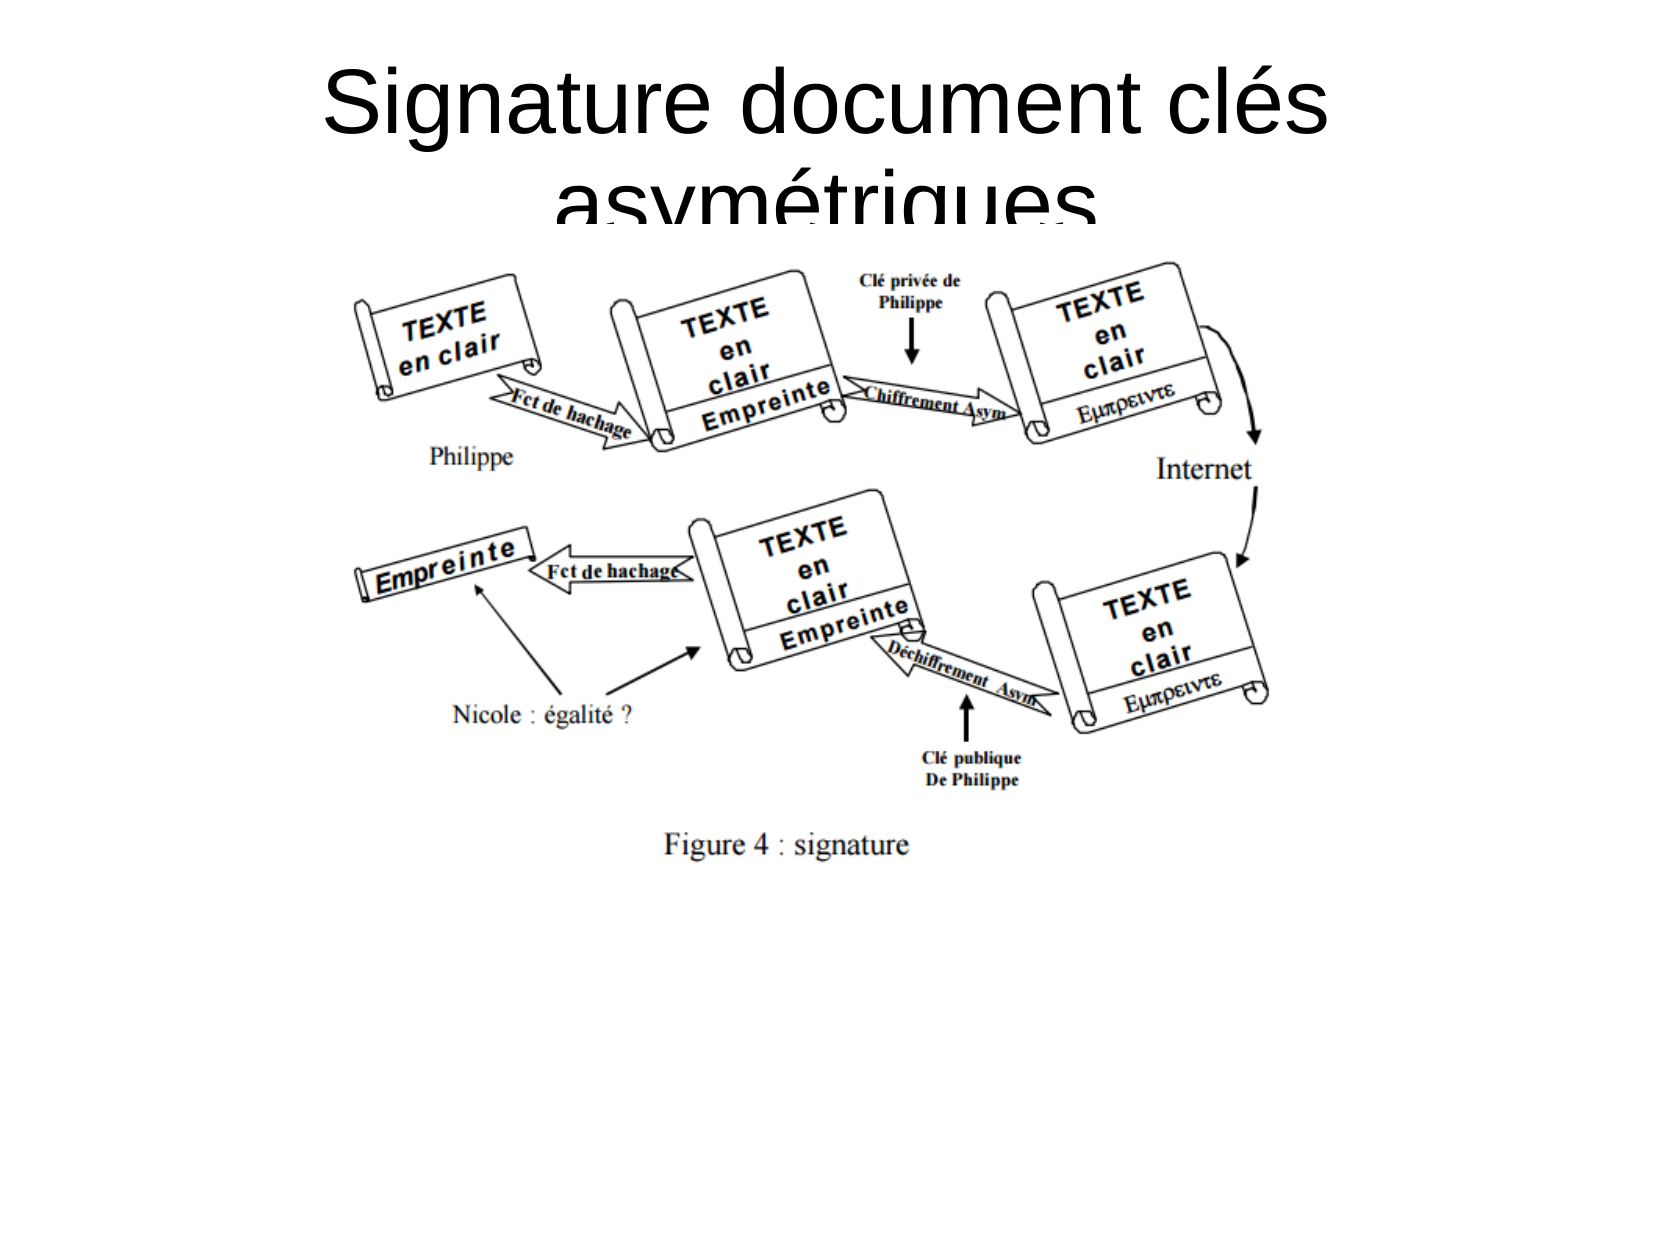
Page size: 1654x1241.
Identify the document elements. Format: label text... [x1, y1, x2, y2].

title Signature document clés asymétriques [82, 49, 1571, 257]
picture [284, 224, 1377, 886]
